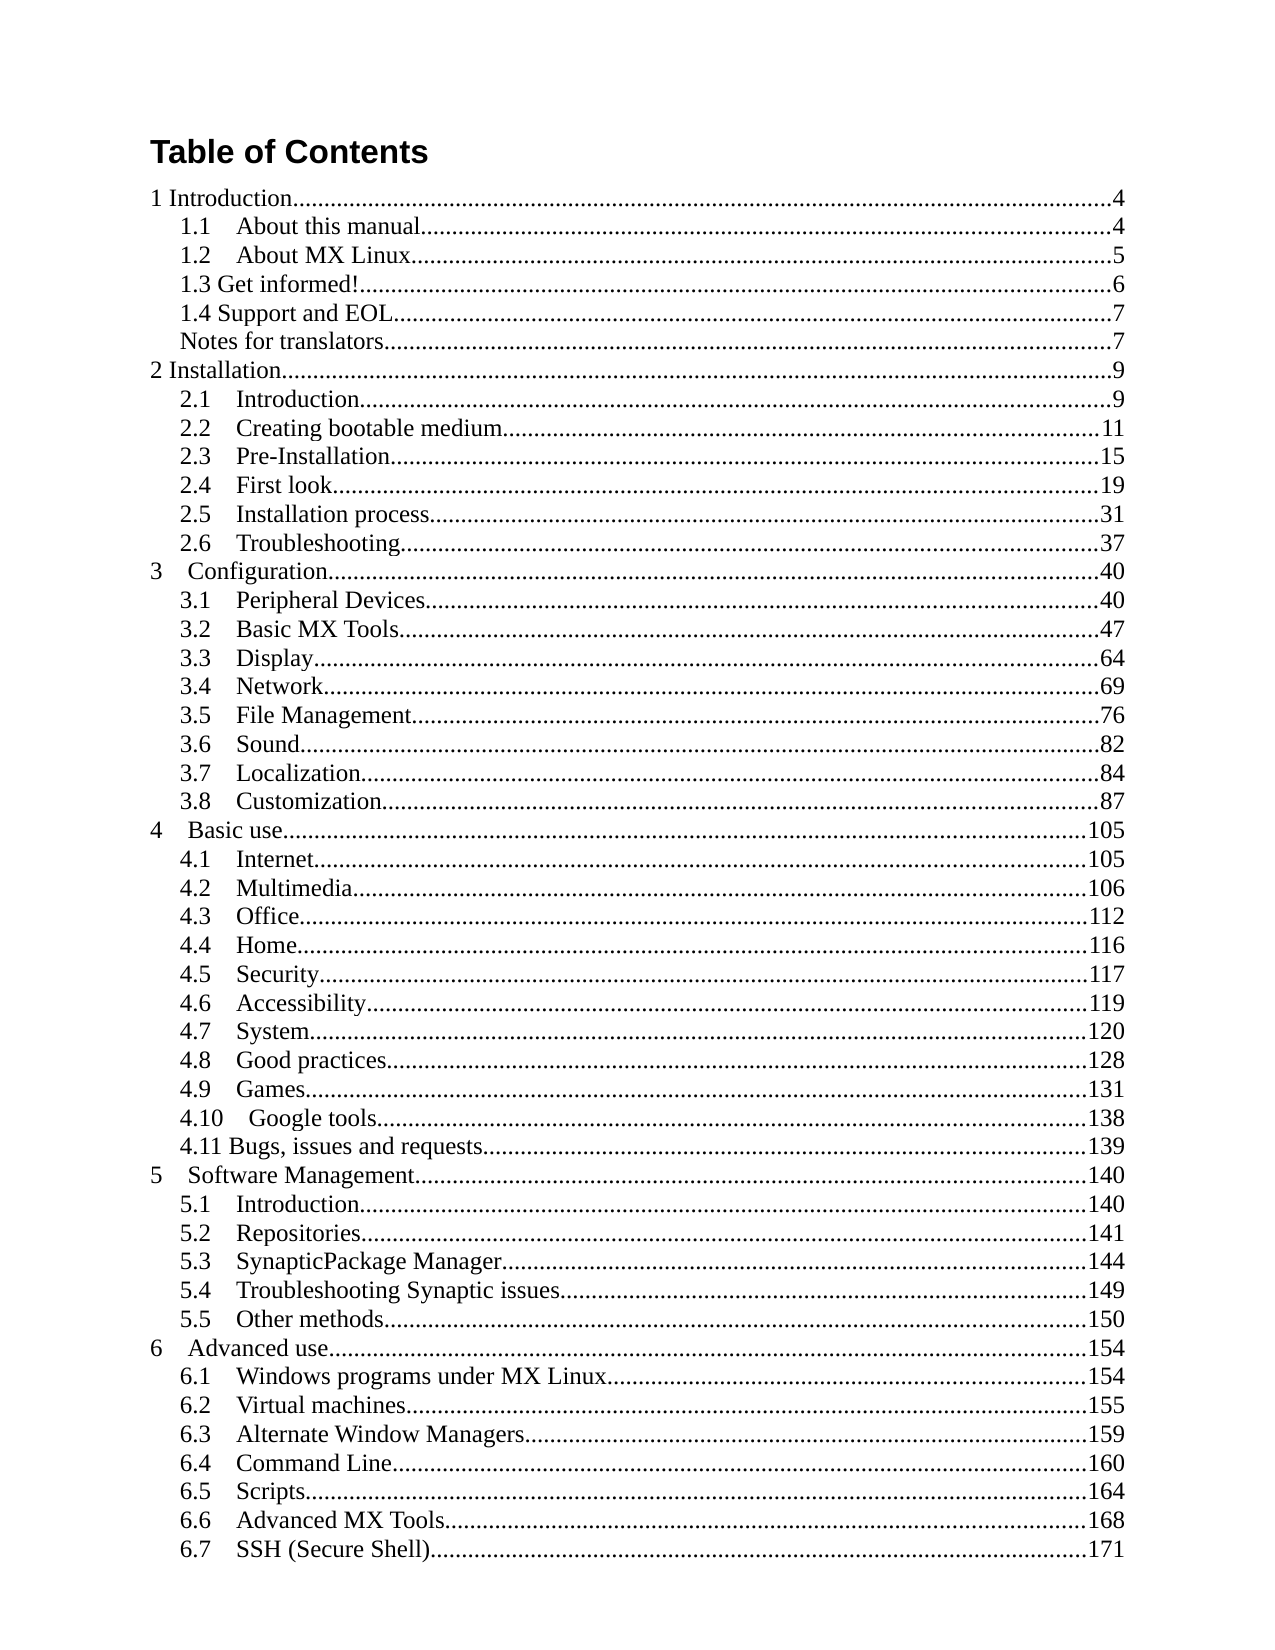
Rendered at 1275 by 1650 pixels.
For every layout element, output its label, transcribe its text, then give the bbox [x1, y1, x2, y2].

subtitle Table of Contents [150, 132, 1125, 170]
